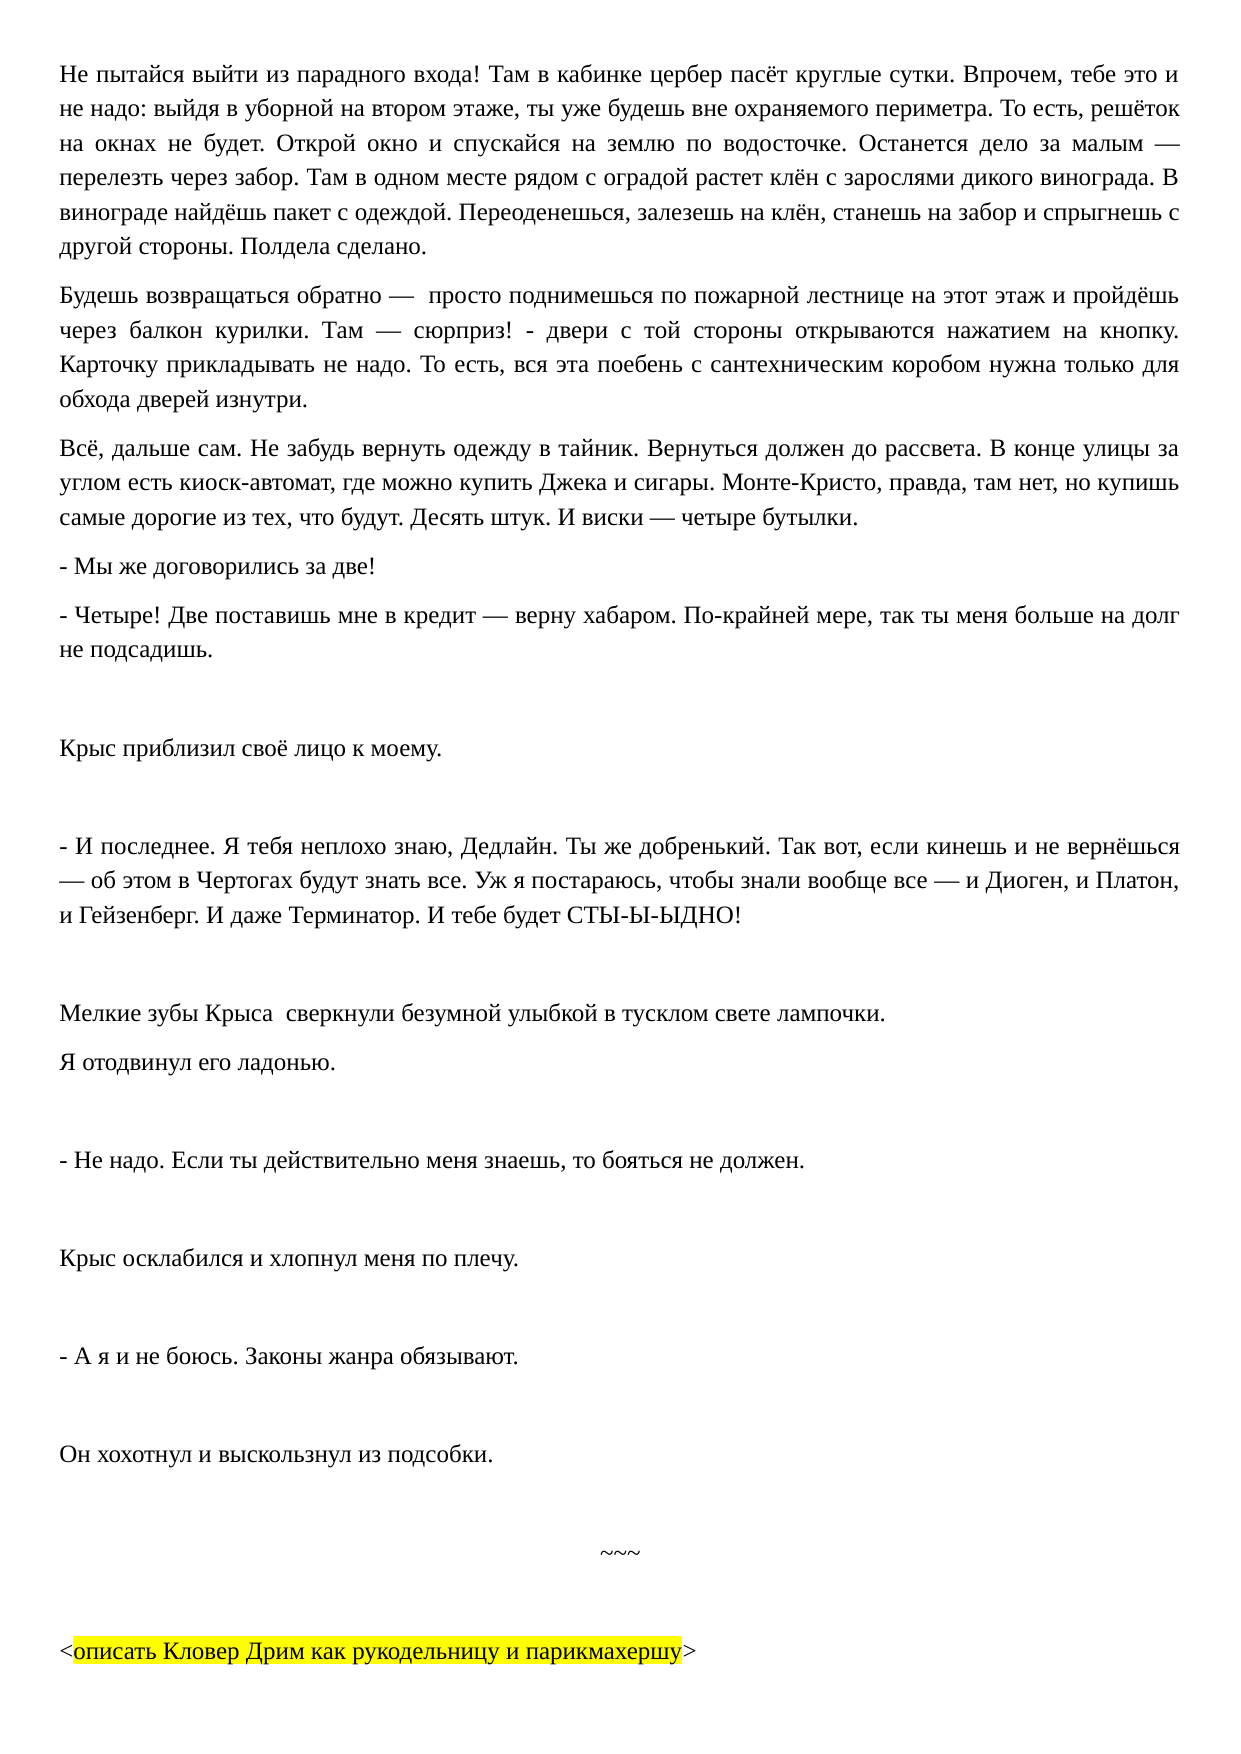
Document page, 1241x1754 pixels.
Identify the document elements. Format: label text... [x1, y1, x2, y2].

text Он хохотнул и выскользнул из подсобки. [59, 1439, 1181, 1468]
text Крыс осклабился и хлопнул меня по плечу. [59, 1243, 1181, 1272]
text Мелкие зубы Крыса сверкнули безумной улыбкой в тусклом свете лампочки. [59, 998, 1181, 1027]
text Крыс приблизил своё лицо к моему. [59, 733, 1181, 761]
text - А я и не боюсь. Законы жанра обязывают. [59, 1341, 1181, 1370]
text - И последнее. Я тебя неплохо знаю, Дедлайн. Ты же добренький. Так вот, если кинешь и не вернёшься — об этом в Чертогах будут знать все. Уж я постараюсь, чтобы знали вообще все — и Диоген, и Платон, и Гейзенберг. И даже Терминатор. И тебе будет СТЫ-Ы-ЫДНО! [59, 831, 1181, 928]
text Я отодвинул его ладонью. [59, 1047, 1181, 1076]
text Всё, дальше сам. Не забудь вернуть одежду в тайник. Вернуться должен до рассвета. В конце улицы за углом есть киоск-автомат, где можно купить Джека и сигары. Монте-Кристо, правда, там нет, но купишь самые дорогие из тех, что будут. Десять штук. И виски — четыре бутылки. [59, 433, 1181, 531]
text <описать Кловер Дрим как рукодельницу и парикмахершу> [59, 1636, 1181, 1664]
text - Не надо. Если ты действительно меня знаешь, то бояться не должен. [59, 1145, 1181, 1174]
text Будешь возвращаться обратно — просто поднимешься по пожарной лестнице на этот этаж и пройдёшь через балкон курилки. Там — сюрприз! - двери с той стороны открываются нажатием на кнопку. Карточку прикладывать не надо. То есть, вся эта поебень с сантехническим коробом нужна только для обхода дверей изнутри. [59, 281, 1181, 413]
text Не пытайся выйти из парадного входа! Там в кабинке цербер пасёт круглые сутки. Впрочем, тебе это и не надо: выйдя в уборной на втором этаже, ты уже будешь вне охраняемого периметра. То есть, решёток на окнах не будет. Открой окно и спускайся на землю по водосточке. Останется дело за малым — перелезть через забор. Там в одном месте рядом с оградой растет клён с зарослями дикого винограда. В винограде найдёшь пакет с одеждой. Переоденешься, залезешь на клён, станешь на забор и спрыгнешь с другой стороны. Полдела сделано. [59, 59, 1181, 260]
text - Четыре! Две поставишь мне в кредит — верну хабаром. По-крайней мере, так ты меня больше на долг не подсадишь. [59, 600, 1181, 663]
text - Мы же договорились за две! [59, 551, 1181, 580]
text ~~~ [59, 1538, 1181, 1566]
